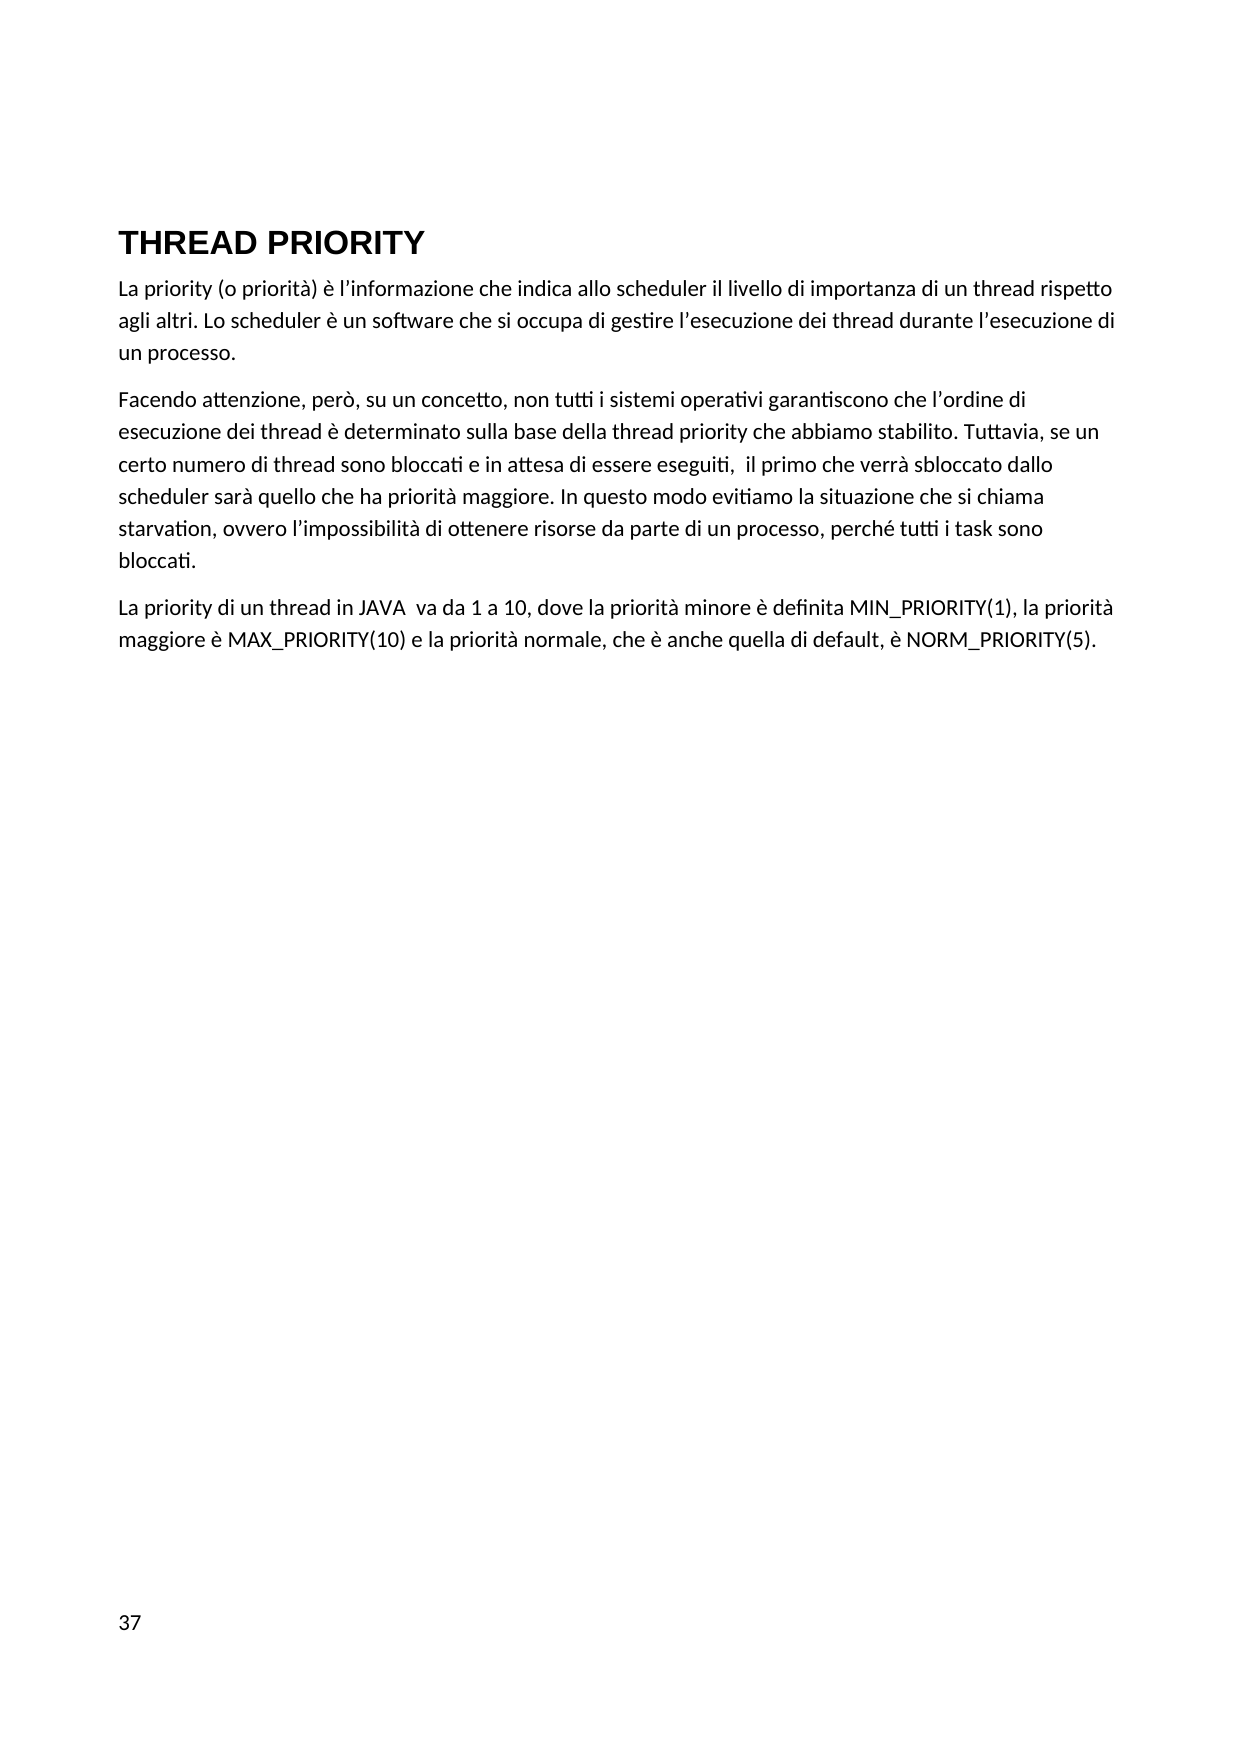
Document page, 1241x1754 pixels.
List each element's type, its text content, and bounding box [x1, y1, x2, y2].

subtitle THREAD PRIORITY [118, 223, 1122, 262]
text La priority di un thread in JAVA va da 1 a 10, dove la priorità minore è definita MIN_PRIORITY(1), la priorità maggiore è MAX_PRIORITY(10) e la priorità normale, che è anche quella di default, è NORM_PRIORITY(5). [118, 593, 1122, 653]
text La priority (o priorità) è l’informazione che indica allo scheduler il livello di importanza di un thread rispetto agli altri. Lo scheduler è un software che si occupa di gestire l’esecuzione dei thread durante l’esecuzione di un processo. [118, 274, 1122, 367]
text Facendo attenzione, però, su un concetto, non tutti i sistemi operativi garantiscono che l’ordine di esecuzione dei thread è determinato sulla base della thread priority che abbiamo stabilito. Tuttavia, se un certo numero di thread sono bloccati e in attesa di essere eseguiti, il primo che verrà sbloccato dallo scheduler sarà quello che ha priorità maggiore. In questo modo evitiamo la situazione che si chiama starvation, ovvero l’impossibilità di ottenere risorse da parte di un processo, perché tutti i task sono bloccati. [118, 385, 1122, 574]
